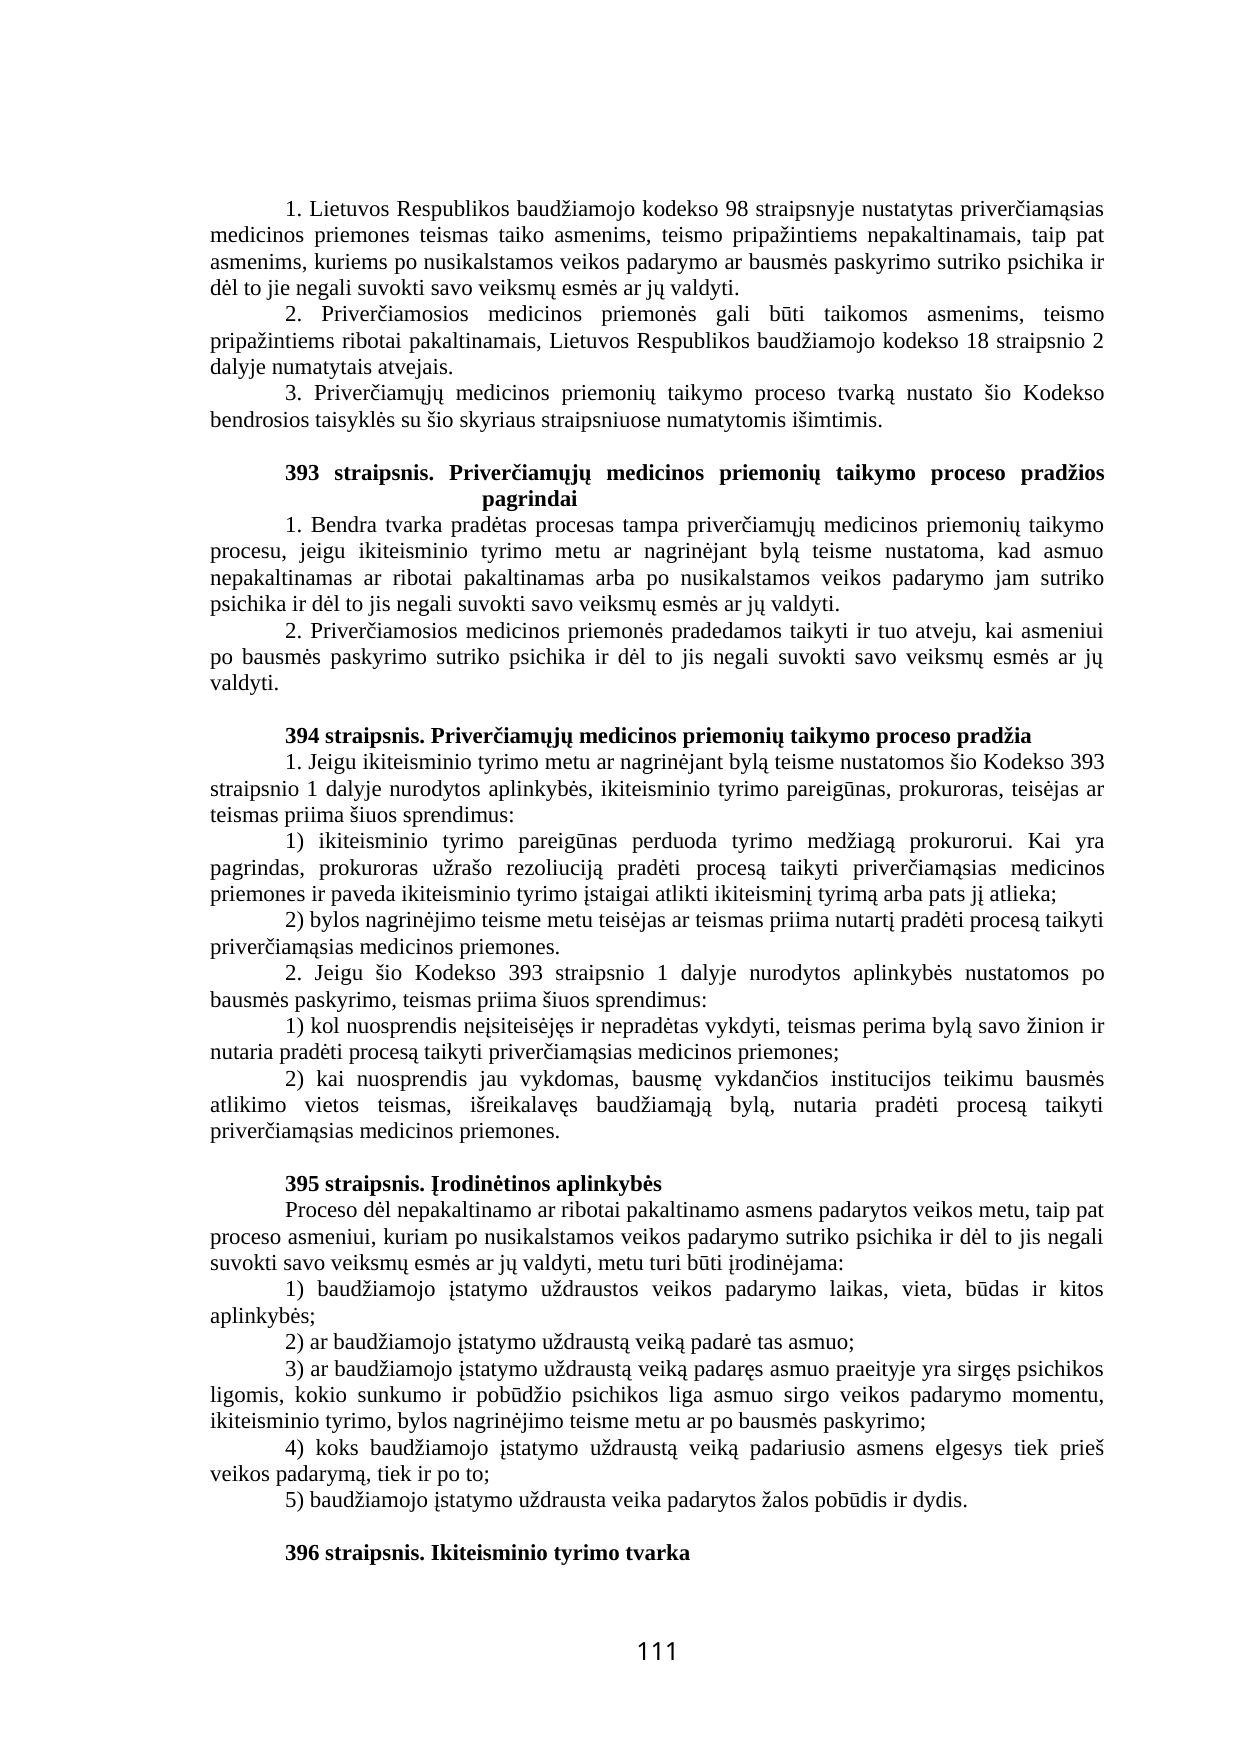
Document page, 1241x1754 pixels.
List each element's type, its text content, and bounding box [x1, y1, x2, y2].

text 3) ar baudžiamojo įstatymo uždraustą veiką padaręs asmuo praeityje yra sirgęs psichikos ligomis, kokio sunkumo ir pobūdžio psichikos liga asmuo sirgo veikos padarymo momentu, ikiteisminio tyrimo, bylos nagrinėjimo teisme metu ar po bausmės paskyrimo; [210, 1354, 1106, 1434]
text 393 straipsnis. Priverčiamųjų medicinos priemonių taikymo proceso pradžios pagrindai [285, 458, 1106, 511]
text 2. Jeigu šio Kodekso 393 straipsnio 1 dalyje nurodytos aplinkybės nustatomos po bausmės paskyrimo, teismas priima šiuos sprendimus: [210, 959, 1106, 1012]
text 2. Priverčiamosios medicinos priemonės gali būti taikomos asmenims, teismo pripažintiems ribotai pakaltinamais, Lietuvos Respublikos baudžiamojo kodekso 18 straipsnio 2 dalyje numatytais atvejais. [210, 300, 1106, 379]
text 2) kai nuosprendis jau vykdomas, bausmę vykdančios institucijos teikimu bausmės atlikimo vietos teismas, išreikalavęs baudžiamąją bylą, nutaria pradėti procesą taikyti priverčiamąsias medicinos priemones. [210, 1065, 1106, 1144]
text 4) koks baudžiamojo įstatymo uždraustą veiką padariusio asmens elgesys tiek prieš veikos padarymą, tiek ir po to; [210, 1434, 1106, 1486]
text 2) ar baudžiamojo įstatymo uždraustą veiką padarė tas asmuo; [210, 1328, 1106, 1354]
text 3. Priverčiamųjų medicinos priemonių taikymo proceso tvarką nustato šio Kodekso bendrosios taisyklės su šio skyriaus straipsniuose numatytomis išimtimis. [210, 379, 1106, 432]
text 1) baudžiamojo įstatymo uždraustos veikos padarymo laikas, vieta, būdas ir kitos aplinkybės; [210, 1276, 1106, 1328]
text Proceso dėl nepakaltinamo ar ribotai pakaltinamo asmens padarytos veikos metu, taip pat proceso asmeniui, kuriam po nusikalstamos veikos padarymo sutriko psichika ir dėl to jis negali suvokti savo veiksmų esmės ar jų valdyti, metu turi būti įrodinėjama: [210, 1196, 1106, 1276]
text 2. Priverčiamosios medicinos priemonės pradedamos taikyti ir tuo atveju, kai asmeniui po bausmės paskyrimo sutriko psichika ir dėl to jis negali suvokti savo veiksmų esmės ar jų valdyti. [210, 617, 1106, 696]
text 2) bylos nagrinėjimo teisme metu teisėjas ar teismas priima nutartį pradėti procesą taikyti priverčiamąsias medicinos priemones. [210, 907, 1106, 959]
text 5) baudžiamojo įstatymo uždrausta veika padarytos žalos pobūdis ir dydis. [210, 1486, 1106, 1513]
text 394 straipsnis. Priverčiamųjų medicinos priemonių taikymo proceso pradžia [285, 722, 1106, 748]
text 1. Jeigu ikiteisminio tyrimo metu ar nagrinėjant bylą teisme nustatomos šio Kodekso 393 straipsnio 1 dalyje nurodytos aplinkybės, ikiteisminio tyrimo pareigūnas, prokuroras, teisėjas ar teismas priima šiuos sprendimus: [210, 748, 1106, 827]
text 1. Lietuvos Respublikos baudžiamojo kodekso 98 straipsnyje nustatytas priverčiamąsias medicinos priemones teismas taiko asmenims, teismo pripažintiems nepakaltinamais, taip pat asmenims, kuriems po nusikalstamos veikos padarymo ar bausmės paskyrimo sutriko psichika ir dėl to jie negali suvokti savo veiksmų esmės ar jų valdyti. [210, 195, 1106, 300]
text 1) ikiteisminio tyrimo pareigūnas perduoda tyrimo medžiagą prokurorui. Kai yra pagrindas, prokuroras užrašo rezoliuciją pradėti procesą taikyti priverčiamąsias medicinos priemones ir paveda ikiteisminio tyrimo įstaigai atlikti ikiteisminį tyrimą arba pats jį atlieka; [210, 827, 1106, 907]
text 396 straipsnis. Ikiteisminio tyrimo tvarka [210, 1539, 1106, 1565]
text 1. Bendra tvarka pradėtas procesas tampa priverčiamųjų medicinos priemonių taikymo procesu, jeigu ikiteisminio tyrimo metu ar nagrinėjant bylą teisme nustatoma, kad asmuo nepakaltinamas ar ribotai pakaltinamas arba po nusikalstamos veikos padarymo jam sutriko psichika ir dėl to jis negali suvokti savo veiksmų esmės ar jų valdyti. [210, 511, 1106, 617]
text 1) kol nuosprendis neįsiteisėjęs ir nepradėtas vykdyti, teismas perima bylą savo žinion ir nutaria pradėti procesą taikyti priverčiamąsias medicinos priemones; [210, 1012, 1106, 1065]
text 395 straipsnis. Įrodinėtinos aplinkybės [210, 1170, 1106, 1196]
